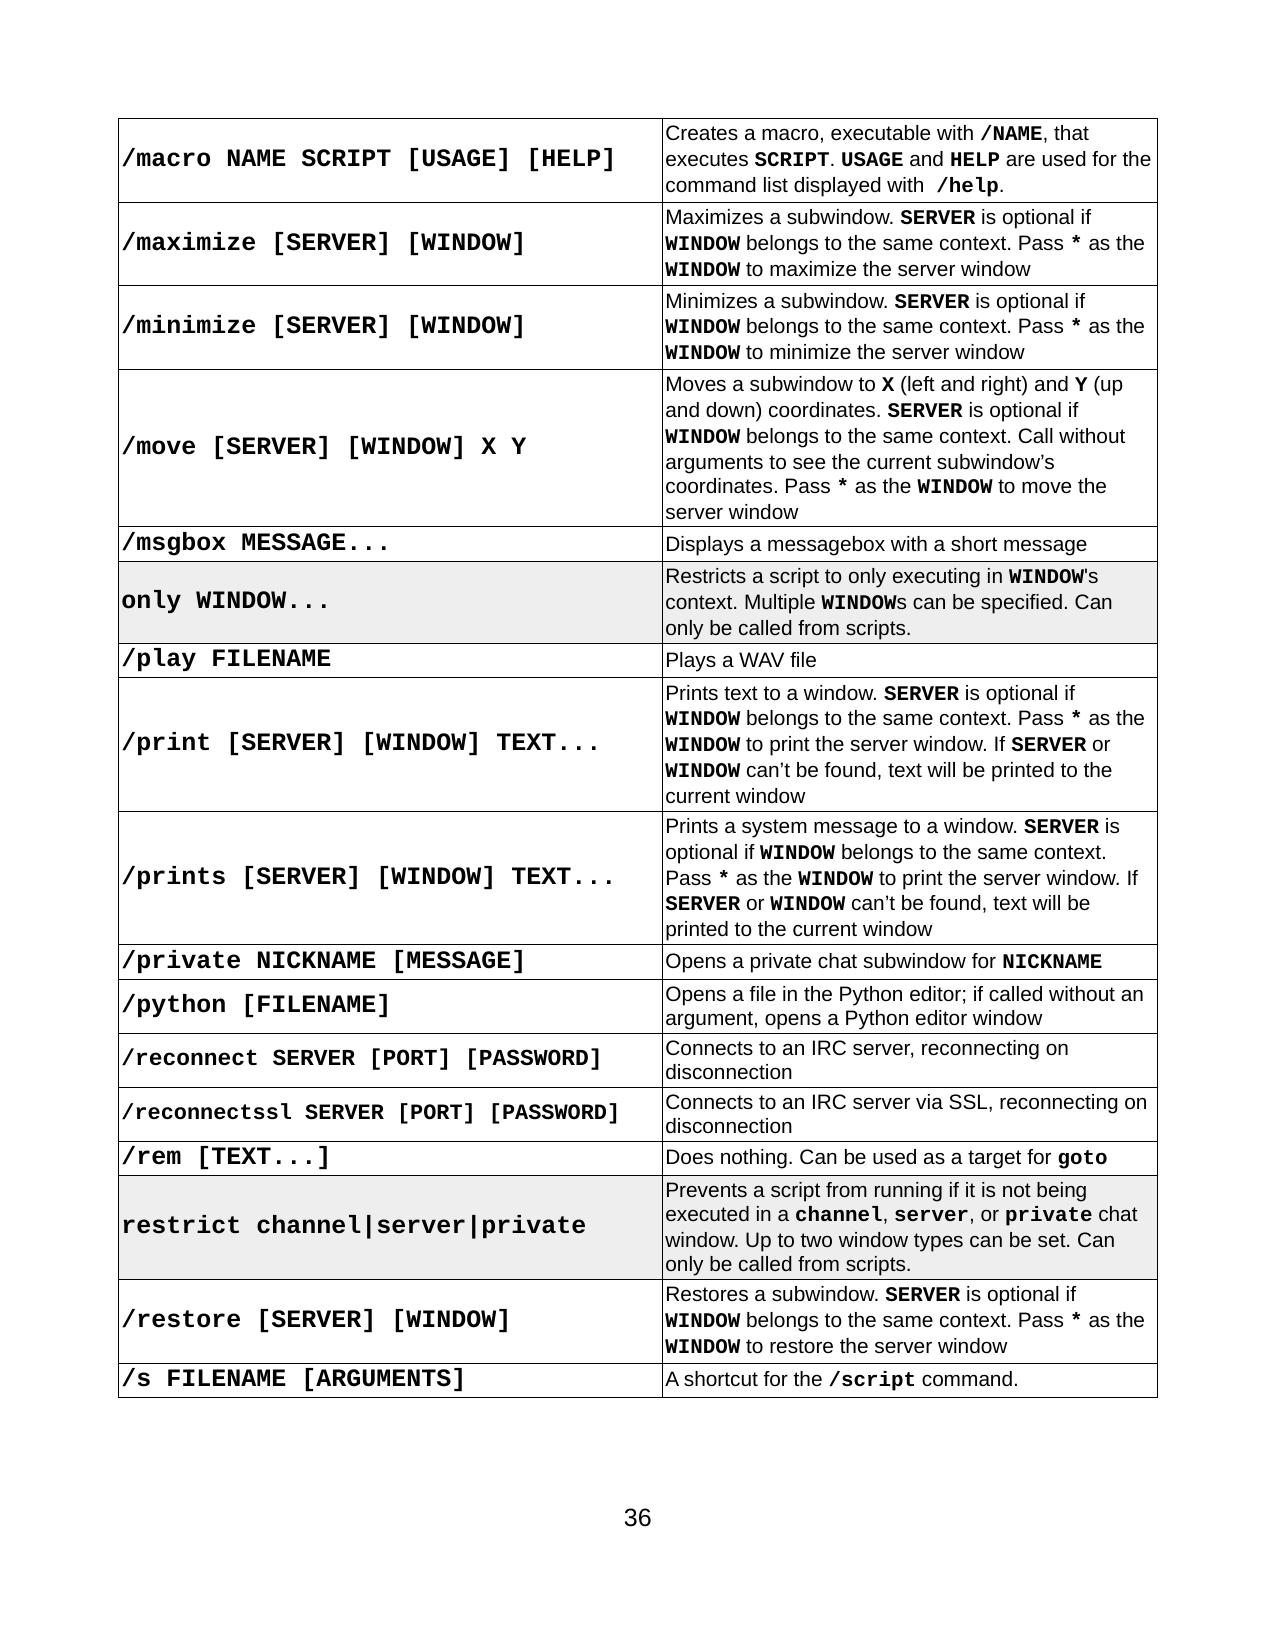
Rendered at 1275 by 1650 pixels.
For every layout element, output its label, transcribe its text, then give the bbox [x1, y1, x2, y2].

table_cell /maximize [SERVER] [WINDOW] [119, 203, 662, 285]
table_cell /play FILENAME [119, 644, 662, 677]
table_cell /move [SERVER] [WINDOW] X Y [119, 370, 662, 526]
table_cell /minimize [SERVER] [WINDOW] [119, 286, 662, 369]
table_cell Plays a WAV file [663, 644, 1157, 677]
table_cell Prevents a script from running if it is not being executed in a channel, server, or private chat window. Up to two window types can be set. Can only be called from scripts. [663, 1176, 1157, 1279]
table_cell /reconnectssl SERVER [PORT] [PASSWORD] [119, 1088, 662, 1141]
table_cell only WINDOW... [119, 562, 662, 643]
table_cell /private NICKNAME [MESSAGE] [119, 945, 662, 978]
table_cell Opens a file in the Python editor; if called without an argument, opens a Python editor window [663, 980, 1157, 1033]
table_cell restrict channel|server|private [119, 1176, 662, 1279]
table_cell Maximizes a subwindow. SERVER is optional if WINDOW belongs to the same context. Pass * as the WINDOW to maximize the server window [663, 203, 1157, 285]
table_cell Prints text to a window. SERVER is optional if WINDOW belongs to the same context. Pass * as the WINDOW to print the server window. If SERVER or WINDOW can’t be found, text will be printed to the current window [663, 678, 1157, 811]
table_cell Does nothing. Can be used as a target for goto [663, 1142, 1157, 1175]
table_cell Restricts a script to only executing in WINDOW's context. Multiple WINDOWs can be specified. Can only be called from scripts. [663, 562, 1157, 643]
table_cell Opens a private chat subwindow for NICKNAME [663, 945, 1157, 978]
table_cell /rem [TEXT...] [119, 1142, 662, 1175]
table_cell /restore [SERVER] [WINDOW] [119, 1280, 662, 1363]
table_cell /msgbox MESSAGE... [119, 527, 662, 561]
table_cell Restores a subwindow. SERVER is optional if WINDOW belongs to the same context. Pass * as the WINDOW to restore the server window [663, 1280, 1157, 1363]
table_cell /prints [SERVER] [WINDOW] TEXT... [119, 812, 662, 944]
table_cell Connects to an IRC server via SSL, reconnecting on disconnection [663, 1088, 1157, 1141]
table_cell A shortcut for the /script command. [663, 1364, 1157, 1397]
table_cell /print [SERVER] [WINDOW] TEXT... [119, 678, 662, 811]
table_cell Displays a messagebox with a short message [663, 527, 1157, 561]
table_cell /python [FILENAME] [119, 980, 662, 1033]
table_cell Moves a subwindow to X (left and right) and Y (up and down) coordinates. SERVER is optional if WINDOW belongs to the same context. Call without arguments to see the current subwindow’s coordinates. Pass * as the WINDOW to move the server window [663, 370, 1157, 526]
table_cell /reconnect SERVER [PORT] [PASSWORD] [119, 1034, 662, 1087]
table_cell /macro NAME SCRIPT [USAGE] [HELP] [119, 119, 662, 202]
table_cell Creates a macro, executable with /NAME, that executes SCRIPT. USAGE and HELP are used for the command list displayed with /help. [663, 119, 1157, 202]
table_cell Connects to an IRC server, reconnecting on disconnection [663, 1034, 1157, 1087]
table_cell Prints a system message to a window. SERVER is optional if WINDOW belongs to the same context. Pass * as the WINDOW to print the server window. If SERVER or WINDOW can’t be found, text will be printed to the current window [663, 812, 1157, 944]
table_cell Minimizes a subwindow. SERVER is optional if WINDOW belongs to the same context. Pass * as the WINDOW to minimize the server window [663, 286, 1157, 369]
table_cell /s FILENAME [ARGUMENTS] [119, 1364, 662, 1397]
